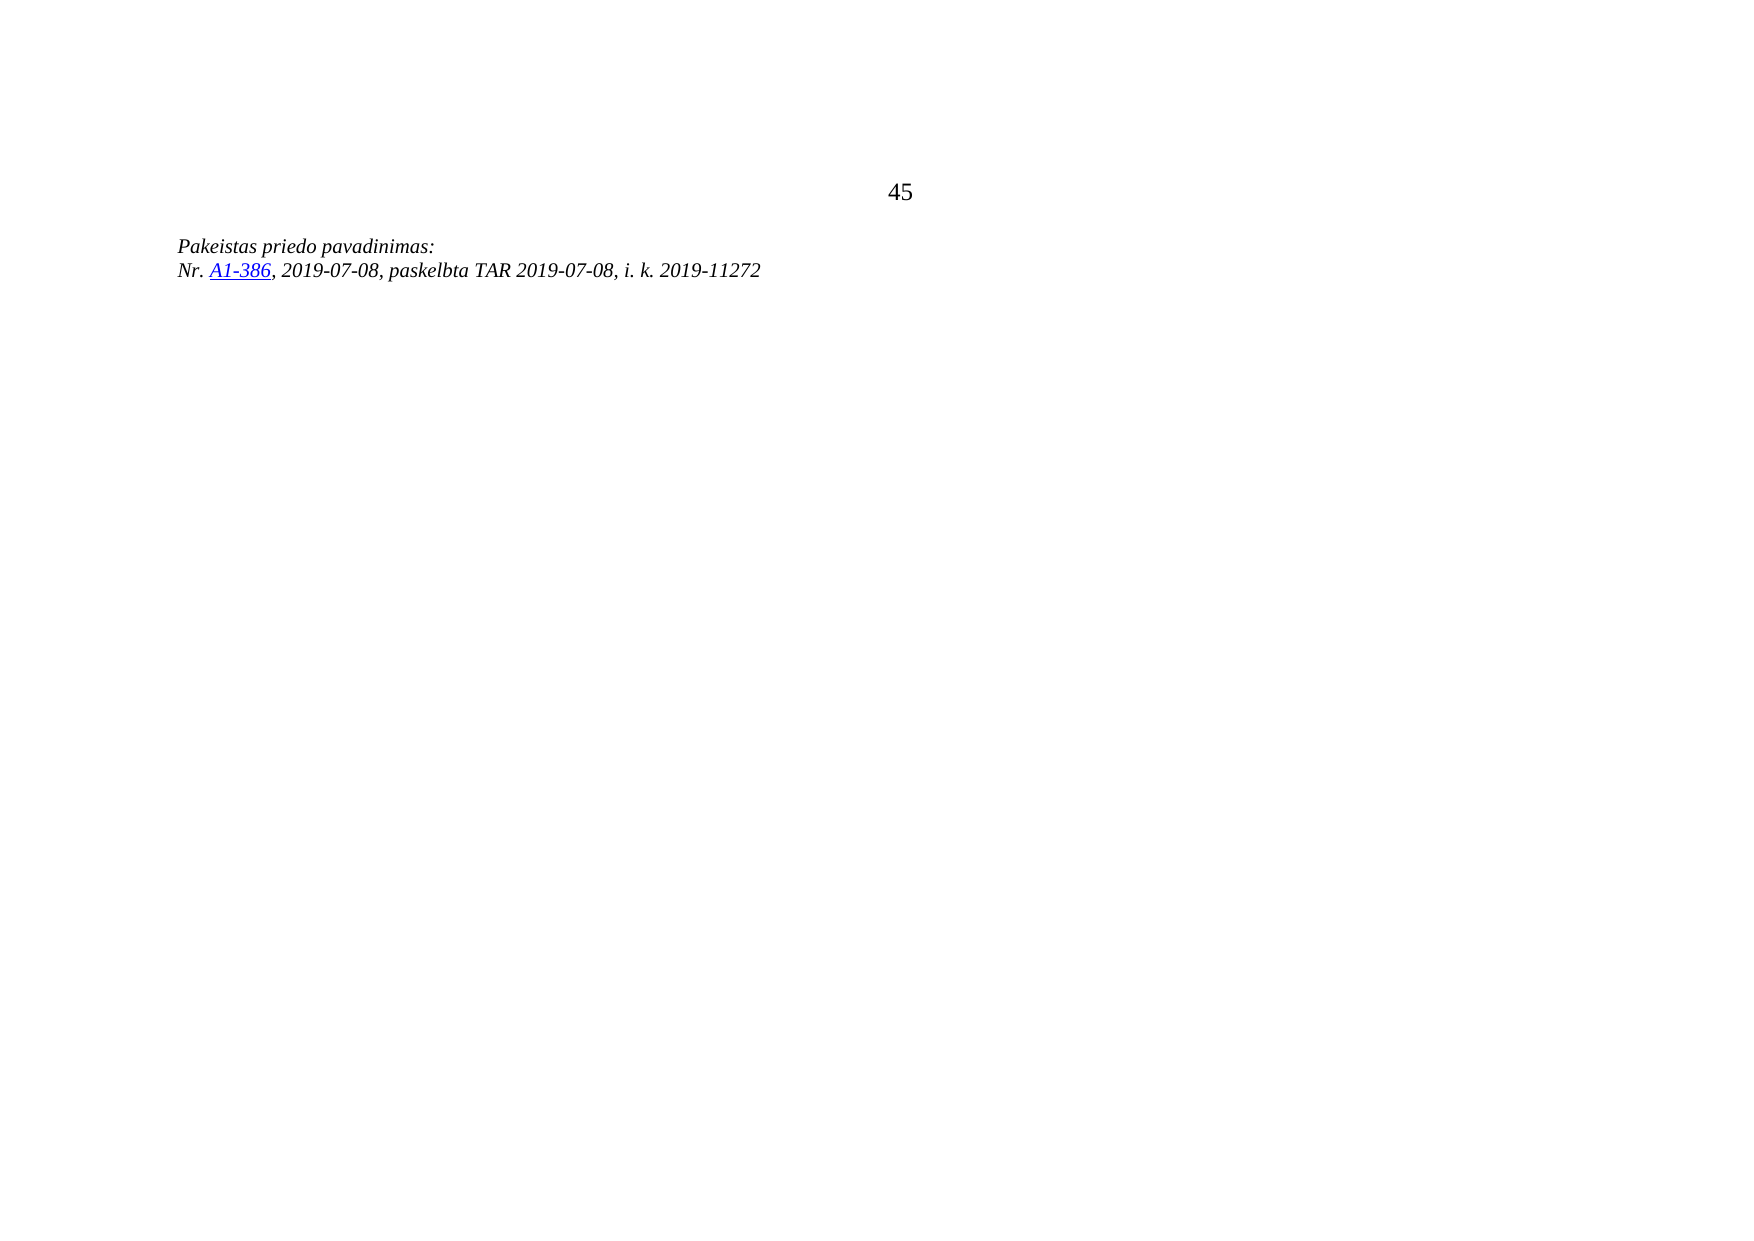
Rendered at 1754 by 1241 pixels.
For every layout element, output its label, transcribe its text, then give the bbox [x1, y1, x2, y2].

text Pakeistas priedo pavadinimas: [177, 234, 1624, 258]
text Nr. A1-386, 2019-07-08, paskelbta TAR 2019-07-08, i. k. 2019-11272 [177, 258, 1624, 282]
